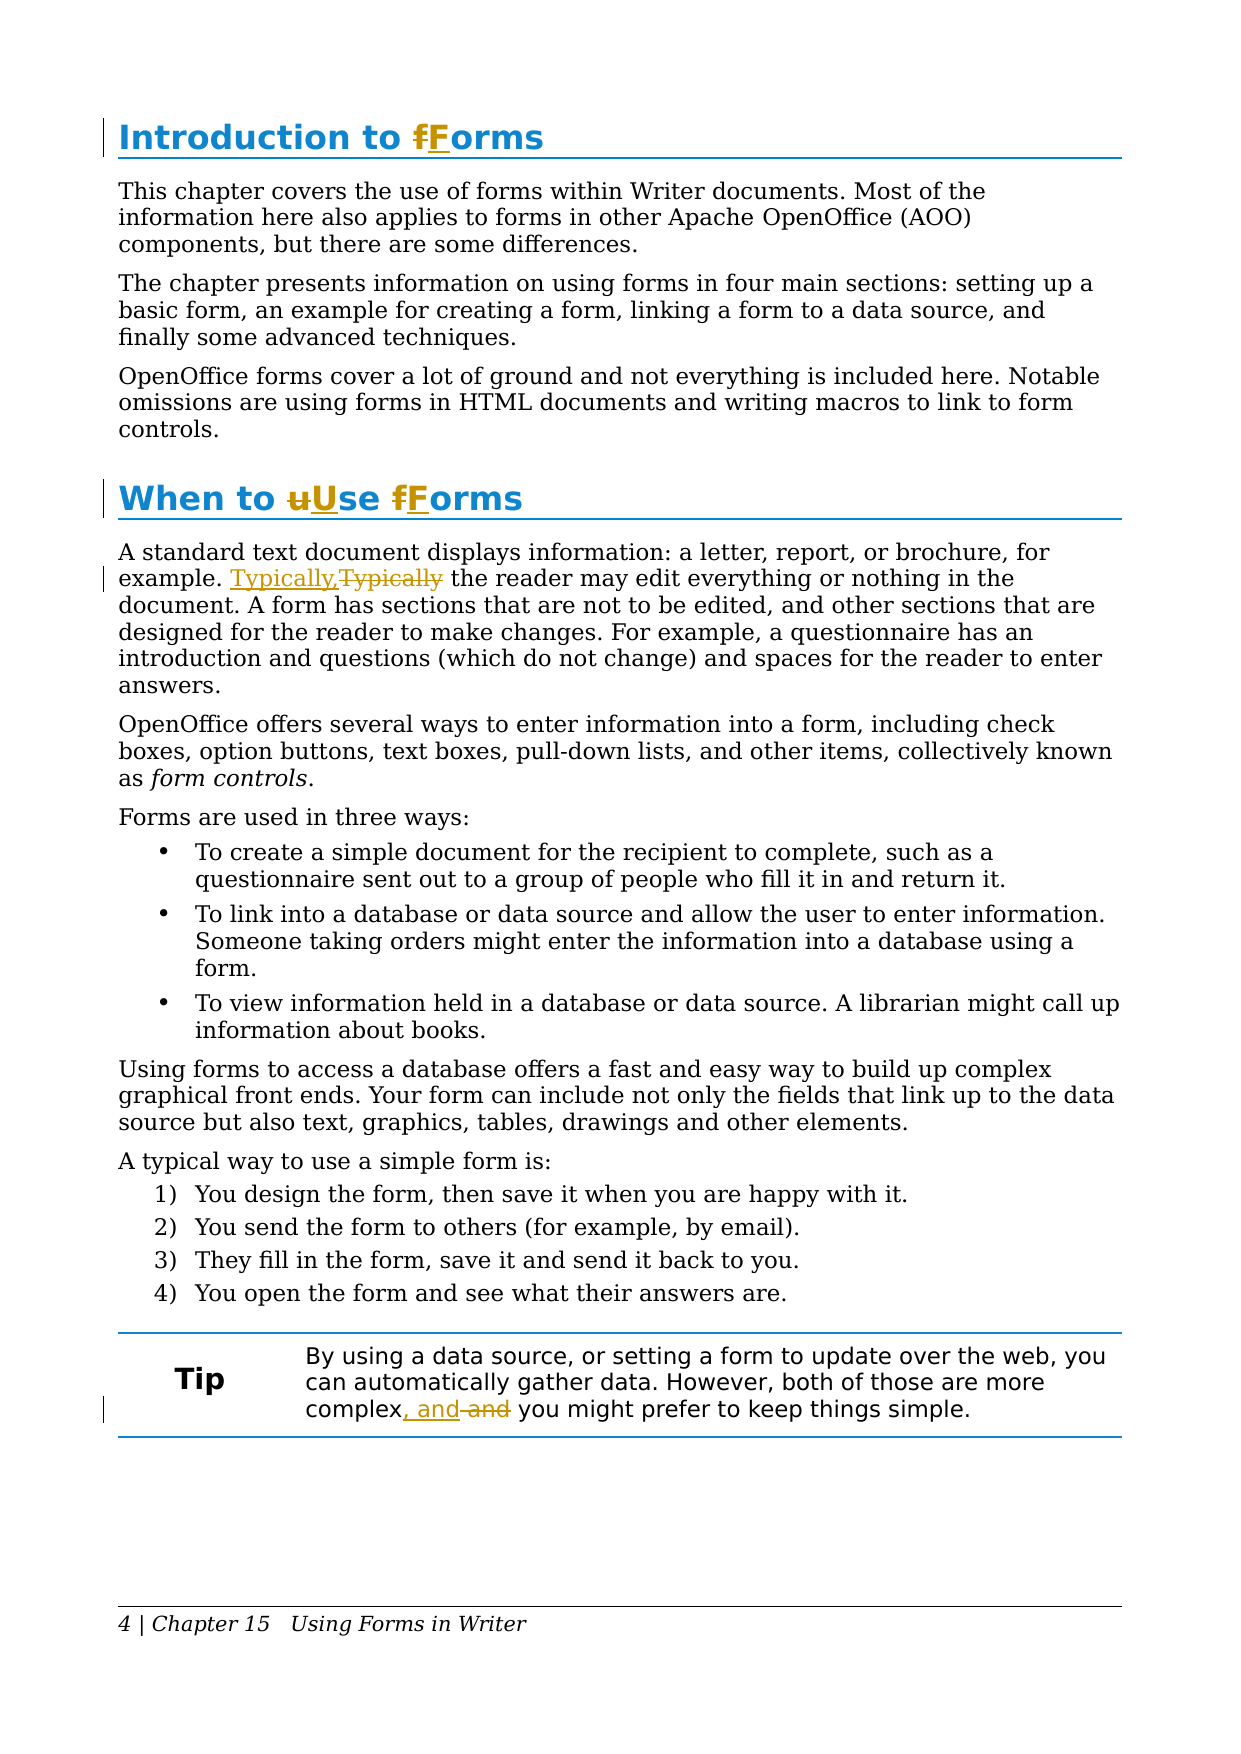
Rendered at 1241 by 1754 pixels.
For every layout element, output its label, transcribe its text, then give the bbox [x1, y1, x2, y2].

list To create a simple document for the recipient to complete, such as a questionnaire sent out to a group of people who fill it in and return it. [156, 837, 1122, 893]
table_header Tip [118, 1334, 281, 1436]
list A typical way to use a simple form is: [118, 1148, 1122, 1175]
table_header By using a data source, or setting a form to update over the web, you can automatically gather data. However, both of those are more complex, and you might prefer to keep things simple. [281, 1334, 1122, 1436]
list You design the form, then save it when you are happy with it. [177, 1182, 1122, 1208]
subtitle When to Use Forms [118, 479, 1122, 518]
text Using forms to access a database offers a fast and easy way to build up complex graphical front ends. Your form can include not only the fields that link up to the data source but also text, graphics, tables, drawings and other elements. [118, 1056, 1122, 1136]
text A standard text document displays information: a letter, report, or brochure, for example. Typically, the reader may edit everything or nothing in the document. A form has sections that are not to be edited, and other sections that are designed for the reader to make changes. For example, a questionnaire has an introduction and questions (which do not change) and spaces for the reader to enter answers. [118, 539, 1122, 699]
list They fill in the form, save it and send it back to you. [177, 1247, 1122, 1274]
subtitle Introduction to Forms [118, 118, 1122, 157]
text This chapter covers the use of forms within Writer documents. Most of the information here also applies to forms in other Apache OpenOffice (AOO) components, but there are some differences. [118, 178, 1122, 258]
list You send the form to others (for example, by email). [177, 1214, 1122, 1241]
list To view information held in a database or data source. A librarian might call up information about books. [156, 988, 1122, 1044]
text OpenOffice forms cover a lot of ground and not everything is included here. Notable omissions are using forms in HTML documents and writing macros to link to form controls. [118, 363, 1122, 443]
list You open the form and see what their answers are. [177, 1280, 1122, 1307]
list To link into a database or data source and allow the user to enter information. Someone taking orders might enter the information into a database using a form. [156, 899, 1122, 982]
text The chapter presents information on using forms in four main sections: setting up a basic form, an example for creating a form, linking a form to a data source, and finally some advanced techniques. [118, 270, 1122, 350]
list Forms are used in three ways: [118, 804, 1122, 831]
text OpenOffice offers several ways to enter information into a form, including check boxes, option buttons, text boxes, pull-down lists, and other items, collectively known as form controls. [118, 711, 1122, 791]
